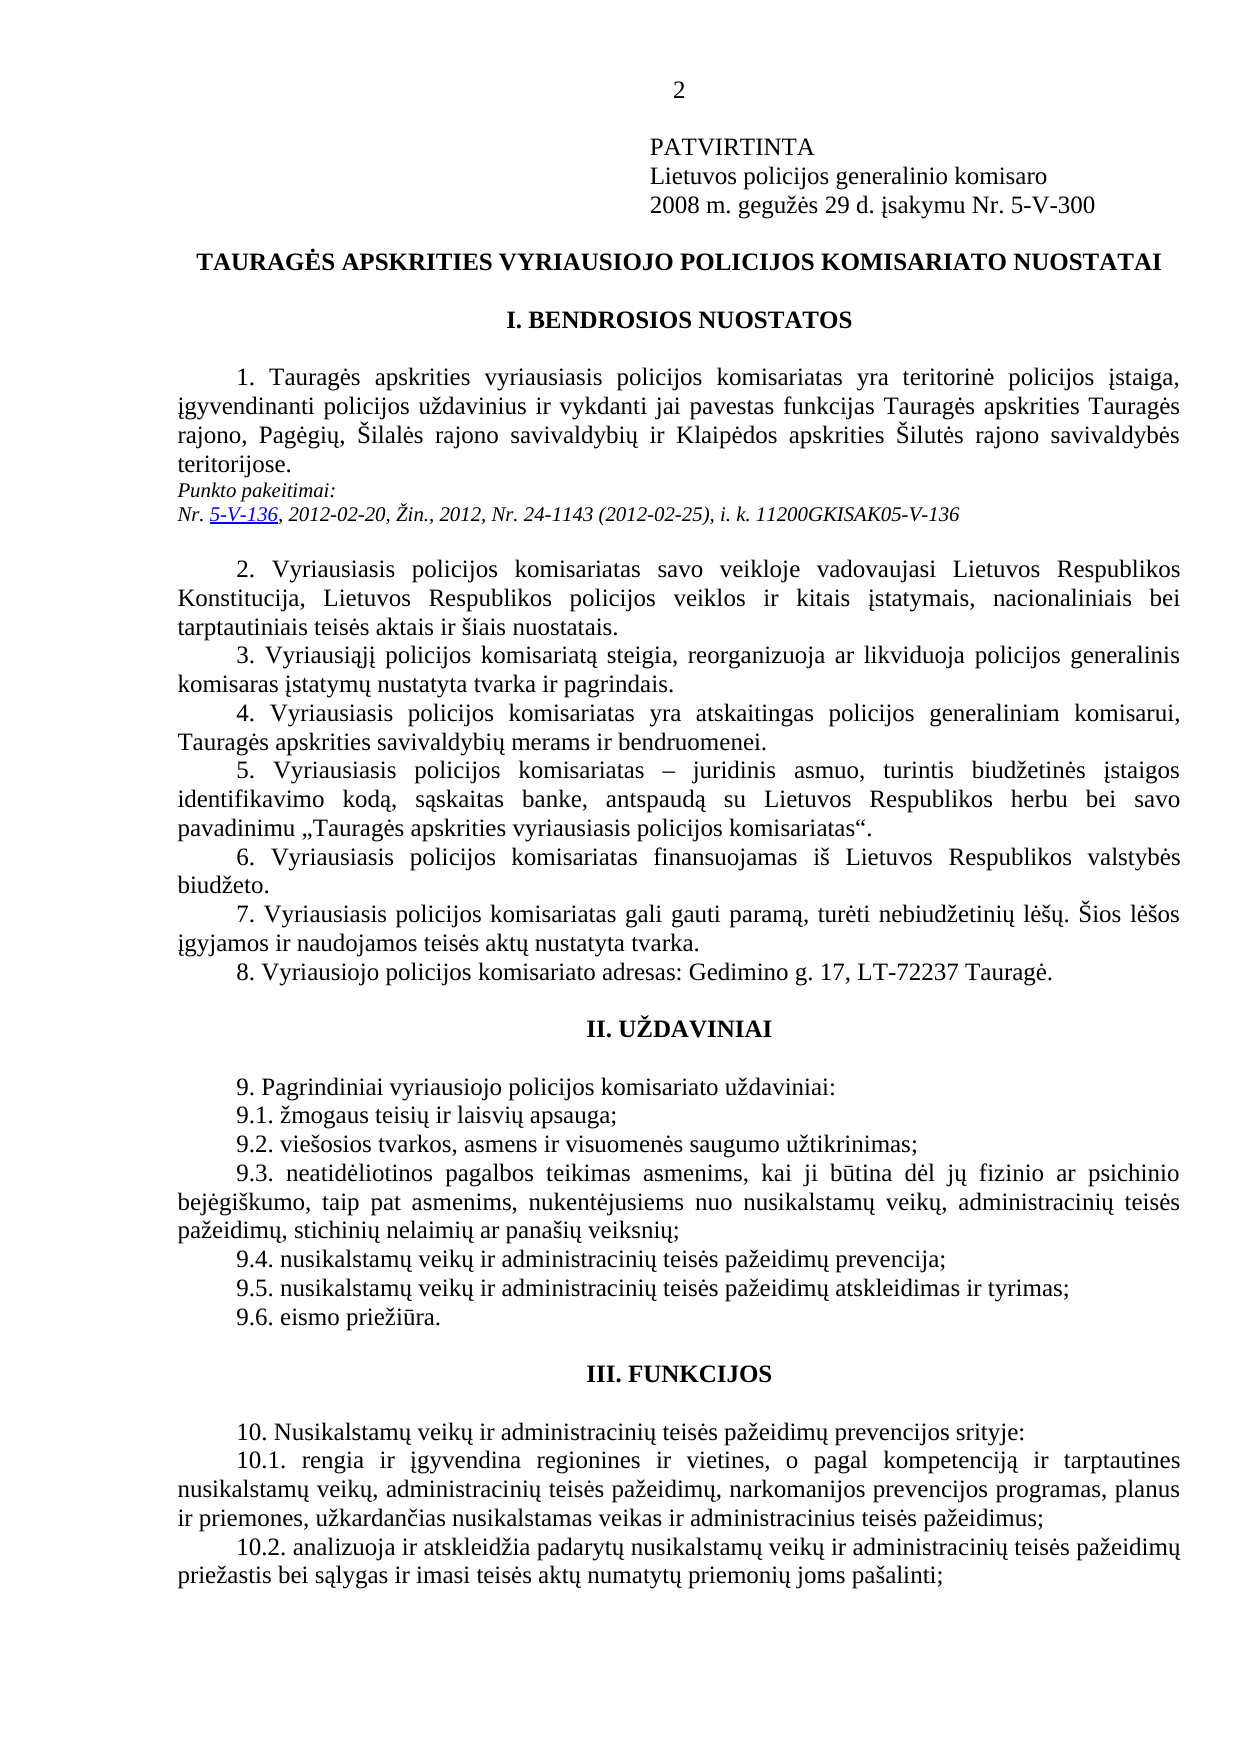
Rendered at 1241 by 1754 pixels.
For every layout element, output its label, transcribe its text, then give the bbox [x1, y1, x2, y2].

text 1. Tauragės apskrities vyriausiasis policijos komisariatas yra teritorinė policijos įstaiga, įgyvendinanti policijos uždavinius ir vykdanti jai pavestas funkcijas Tauragės apskrities Tauragės rajono, Pagėgių, Šilalės rajono savivaldybių ir Klaipėdos apskrities Šilutės rajono savivaldybės teritorijose. [177, 362, 1181, 477]
text Lietuvos policijos generalinio komisaro [649, 161, 1181, 190]
text 5. Vyriausiasis policijos komisariatas – juridinis asmuo, turintis biudžetinės įstaigos identifikavimo kodą, sąskaitas banke, antspaudą su Lietuvos Respublikos herbu bei savo pavadinimu „Tauragės apskrities vyriausiasis policijos komisariatas“. [177, 756, 1181, 842]
text 4. Vyriausiasis policijos komisariatas yra atskaitingas policijos generaliniam komisarui, Tauragės apskrities savivaldybių merams ir bendruomenei. [177, 698, 1181, 756]
text 9.4. nusikalstamų veikų ir administracinių teisės pažeidimų prevencija; [177, 1244, 1181, 1273]
text 3. Vyriausiąjį policijos komisariatą steigia, reorganizuoja ar likviduoja policijos generalinis komisaras įstatymų nustatyta tvarka ir pagrindais. [177, 641, 1181, 698]
text 6. Vyriausiasis policijos komisariatas finansuojamas iš Lietuvos Respublikos valstybės biudžeto. [177, 842, 1181, 899]
text Nr. 5-V-136, 2012-02-20, Žin., 2012, Nr. 24-1143 (2012-02-25), i. k. 11200GKISAK05-V-136 [177, 502, 1181, 526]
text 9.2. viešosios tvarkos, asmens ir visuomenės saugumo užtikrinimas; [177, 1129, 1181, 1158]
text 9.3. neatidėliotinos pagalbos teikimas asmenims, kai ji būtina dėl jų fizinio ar psichinio bejėgiškumo, taip pat asmenims, nukentėjusiems nuo nusikalstamų veikų, administracinių teisės pažeidimų, stichinių nelaimių ar panašių veiksnių; [177, 1158, 1181, 1244]
text 9.6. eismo priežiūra. [177, 1302, 1181, 1331]
text 7. Vyriausiasis policijos komisariatas gali gauti paramą, turėti nebiudžetinių lėšų. Šios lėšos įgyjamos ir naudojamos teisės aktų nustatyta tvarka. [177, 899, 1181, 957]
text 2008 m. gegužės 29 d. įsakymu Nr. 5-V-300 [649, 190, 1181, 219]
text 8. Vyriausiojo policijos komisariato adresas: Gedimino g. 17, LT-72237 Tauragė. [177, 957, 1181, 986]
text I. BENDROSIOS NUOSTATOS [177, 305, 1181, 334]
text 9. Pagrindiniai vyriausiojo policijos komisariato uždaviniai: [177, 1072, 1181, 1101]
text 10.1. rengia ir įgyvendina regionines ir vietines, o pagal kompetenciją ir tarptautines nusikalstamų veikų, administracinių teisės pažeidimų, narkomanijos prevencijos programas, planus ir priemones, užkardančias nusikalstamas veikas ir administracinius teisės pažeidimus; [177, 1446, 1181, 1532]
text Punkto pakeitimai: [177, 477, 1181, 502]
text 9.1. žmogaus teisių ir laisvių apsauga; [177, 1101, 1181, 1129]
text 10.2. analizuoja ir atskleidžia padarytų nusikalstamų veikų ir administracinių teisės pažeidimų priežastis bei sąlygas ir imasi teisės aktų numatytų priemonių joms pašalinti; [177, 1532, 1181, 1589]
text PATVIRTINTA [649, 132, 1181, 161]
text 2. Vyriausiasis policijos komisariatas savo veikloje vadovaujasi Lietuvos Respublikos Konstitucija, Lietuvos Respublikos policijos veiklos ir kitais įstatymais, nacionaliniais bei tarptautiniais teisės aktais ir šiais nuostatais. [177, 554, 1181, 641]
text TAURAGĖS APSKRITIES VYRIAUSIOJO POLICIJOS KOMISARIATO NUOSTATAI [177, 247, 1181, 276]
text 10. Nusikalstamų veikų ir administracinių teisės pažeidimų prevencijos srityje: [177, 1417, 1181, 1446]
text III. FUNKCIJOS [177, 1359, 1181, 1388]
text II. UŽDAVINIAI [177, 1014, 1181, 1043]
text 9.5. nusikalstamų veikų ir administracinių teisės pažeidimų atskleidimas ir tyrimas; [177, 1273, 1181, 1302]
